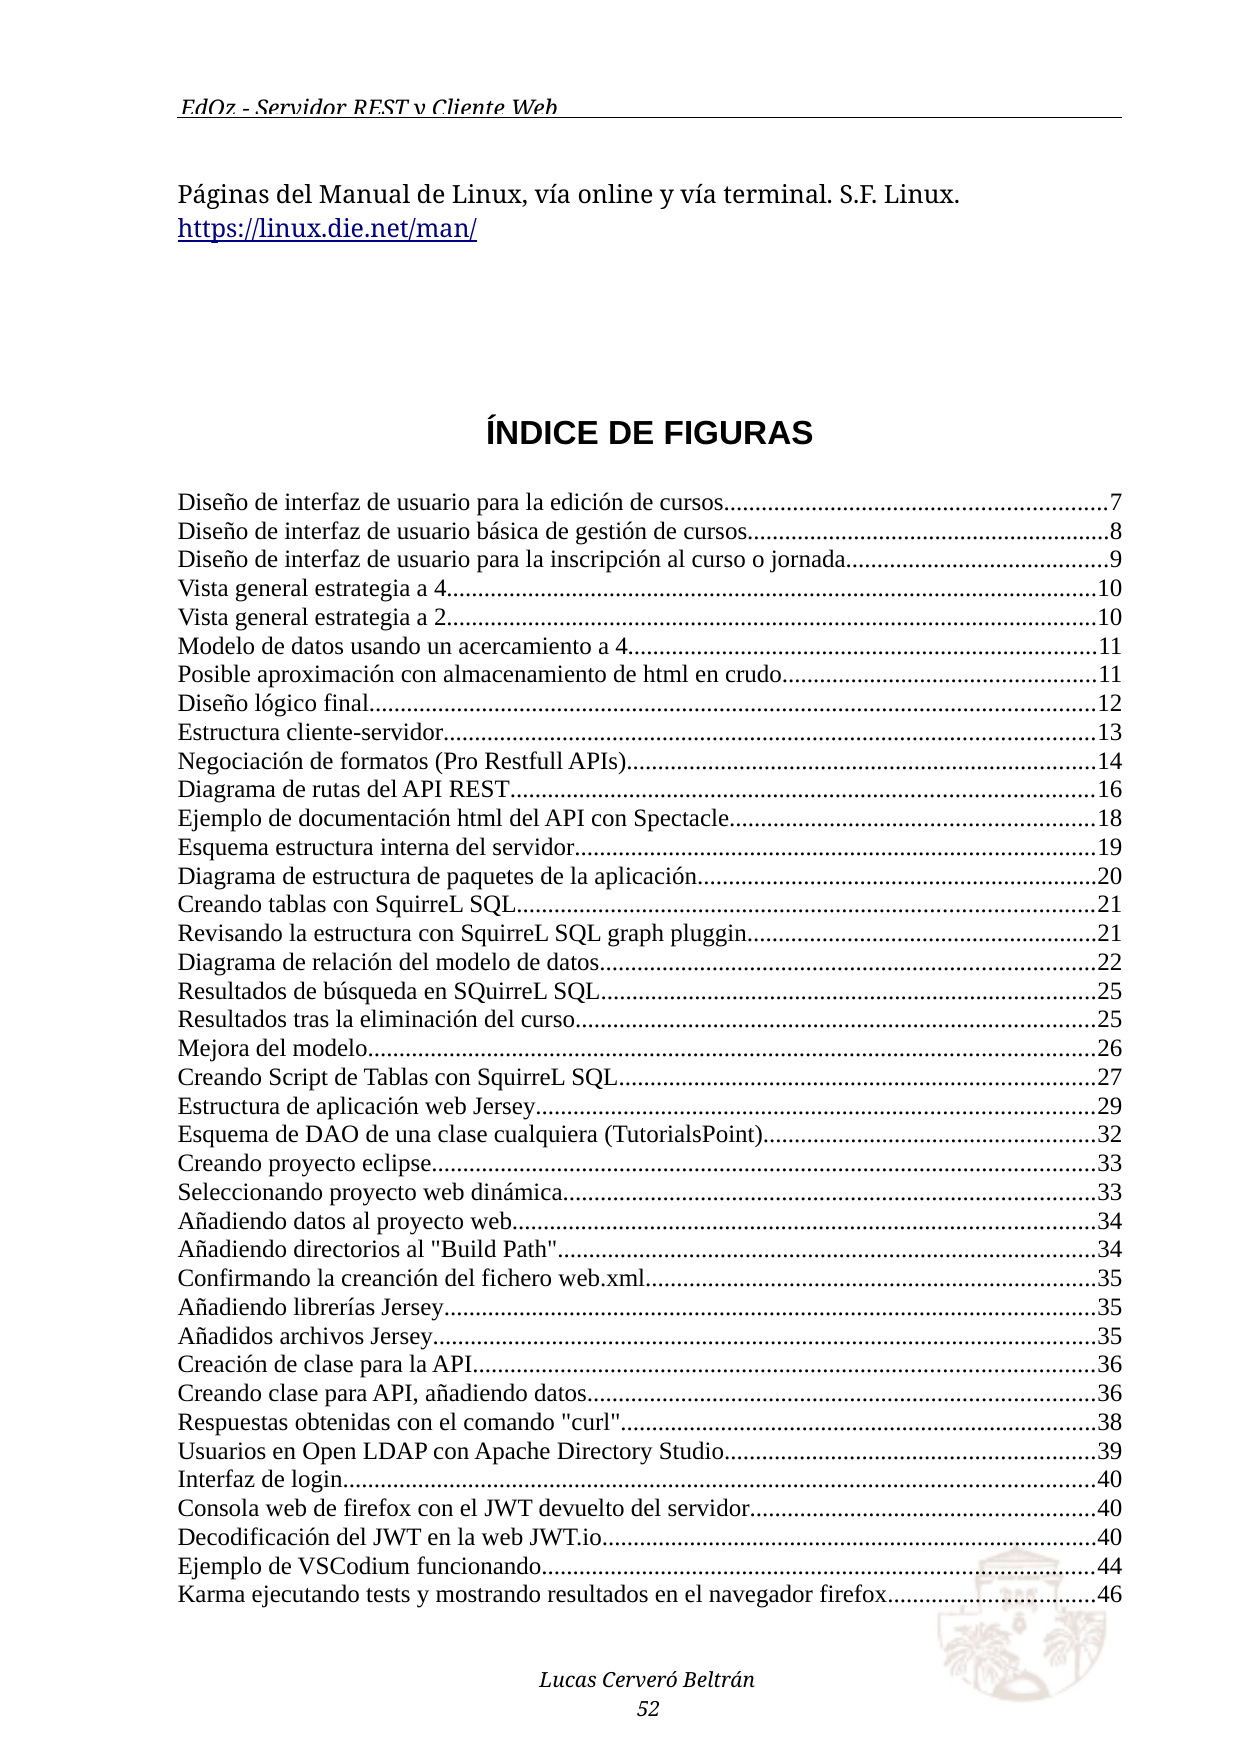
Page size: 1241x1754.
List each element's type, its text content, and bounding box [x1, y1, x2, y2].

text Resultados tras la eliminación del curso 25 [177, 1004, 1122, 1033]
text Ejemplo de VSCodium funcionando 44 [177, 1551, 1122, 1579]
text Ejemplo de documentación html del API con Spectacle 18 [177, 803, 1122, 832]
text Revisando la estructura con SquirreL SQL graph pluggin 21 [177, 918, 1122, 947]
text Confirmando la creanción del fichero web.xml 35 [177, 1263, 1122, 1292]
text Negociación de formatos (Pro Restfull APIs) 14 [177, 746, 1122, 774]
text Vista general estrategia a 4 10 [177, 573, 1122, 602]
text Modelo de datos usando un acercamiento a 4 11 [177, 631, 1122, 659]
text Creando Script de Tablas con SquirreL SQL 27 [177, 1062, 1122, 1091]
text Creación de clase para la API 36 [177, 1349, 1122, 1378]
text Mejora del modelo 26 [177, 1033, 1122, 1062]
text Diseño de interfaz de usuario básica de gestión de cursos. 8 [177, 516, 1122, 544]
text Diseño de interfaz de usuario para la inscripción al curso o jornada 9 [177, 544, 1122, 573]
text Añadiendo directorios al "Build Path" 34 [177, 1234, 1122, 1263]
text Estructura cliente-servidor 13 [177, 717, 1122, 746]
text Estructura de aplicación web Jersey 29 [177, 1091, 1122, 1119]
text Posible aproximación con almacenamiento de html en crudo 11 [177, 659, 1122, 688]
text Índice de Figuras [177, 413, 1122, 452]
text Diagrama de estructura de paquetes de la aplicación 20 [177, 861, 1122, 889]
text Karma ejecutando tests y mostrando resultados en el navegador firefox 46 [177, 1579, 1122, 1608]
text Diseño lógico final 12 [177, 688, 1122, 717]
text Añadiendo librerías Jersey 35 [177, 1292, 1122, 1321]
text Creando tablas con SquirreL SQL 21 [177, 889, 1122, 918]
text Vista general estrategia a 2 10 [177, 602, 1122, 631]
text Añadidos archivos Jersey 35 [177, 1321, 1122, 1349]
text Diagrama de relación del modelo de datos 22 [177, 947, 1122, 976]
text Esquema estructura interna del servidor 19 [177, 832, 1122, 861]
text Resultados de búsqueda en SQuirreL SQL 25 [177, 976, 1122, 1004]
text Decodificación del JWT en la web JWT.io 40 [177, 1522, 1122, 1551]
text Añadiendo datos al proyecto web 34 [177, 1206, 1122, 1234]
text Páginas del Manual de Linux, vía online y vía terminal. S.F. Linux. https://linux.die.net/man/ [177, 177, 1122, 245]
text Creando clase para API, añadiendo datos 36 [177, 1378, 1122, 1407]
text Usuarios en Open LDAP con Apache Directory Studio 39 [177, 1436, 1122, 1464]
text Diagrama de rutas del API REST 16 [177, 774, 1122, 803]
text Respuestas obtenidas con el comando "curl" 38 [177, 1407, 1122, 1436]
text Diseño de interfaz de usuario para la edición de cursos 7 [177, 487, 1122, 516]
text Interfaz de login 40 [177, 1464, 1122, 1493]
text Esquema de DAO de una clase cualquiera (TutorialsPoint) 32 [177, 1119, 1122, 1148]
text Creando proyecto eclipse 33 [177, 1148, 1122, 1177]
text Consola web de firefox con el JWT devuelto del servidor 40 [177, 1493, 1122, 1522]
text Seleccionando proyecto web dinámica. 33 [177, 1177, 1122, 1206]
